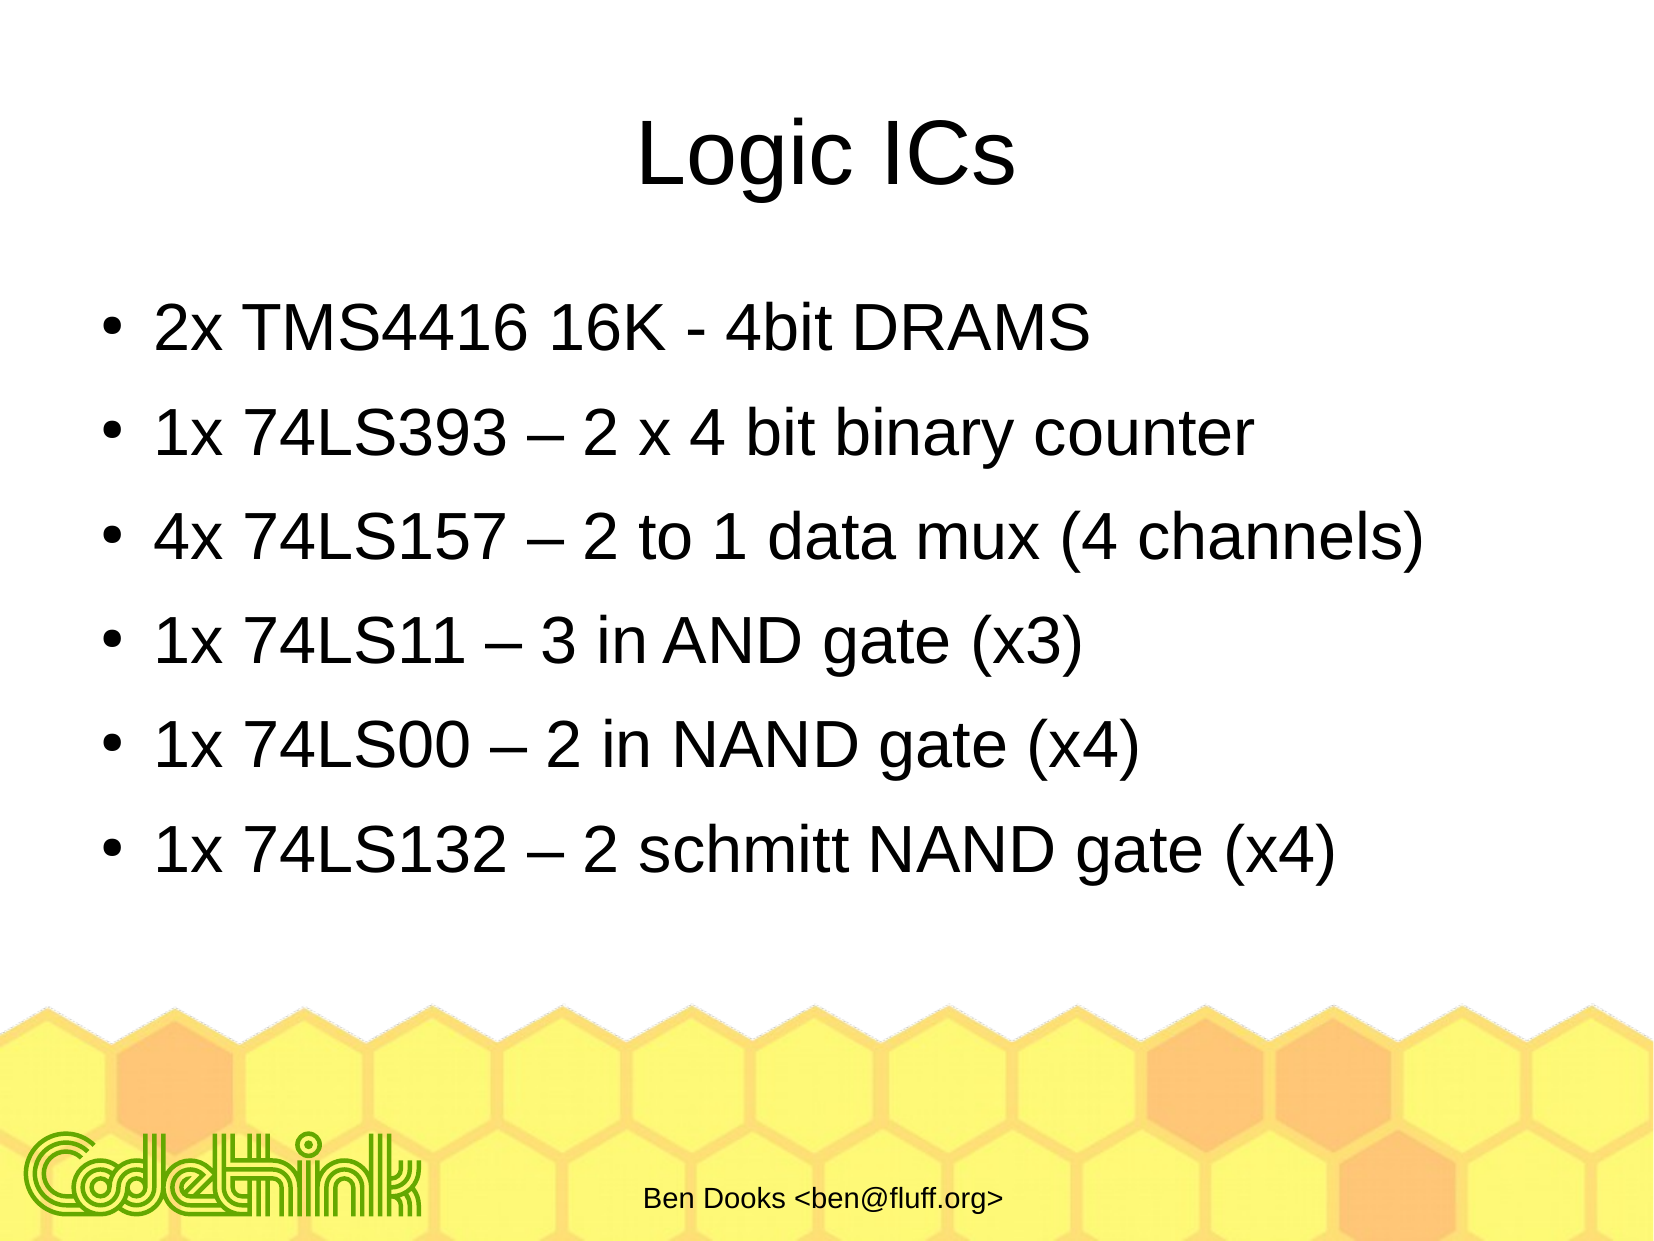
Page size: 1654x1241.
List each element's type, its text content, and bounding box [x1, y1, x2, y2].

picture [0, 1001, 1654, 1241]
title Logic ICs [82, 49, 1571, 257]
list 2x TMS4416 16K - 4bit DRAMS 1x 74LS393 – 2 x 4 bit binary counter 4x 74LS157 – 2 to 1 data mux (4 channels) 1x 74LS11 – 3 in AND gate (x3) 1x 74LS00 – 2 in NAND gate (x4) 1x 74LS132 – 2 schmitt NAND gate (x4) [82, 290, 1571, 1010]
